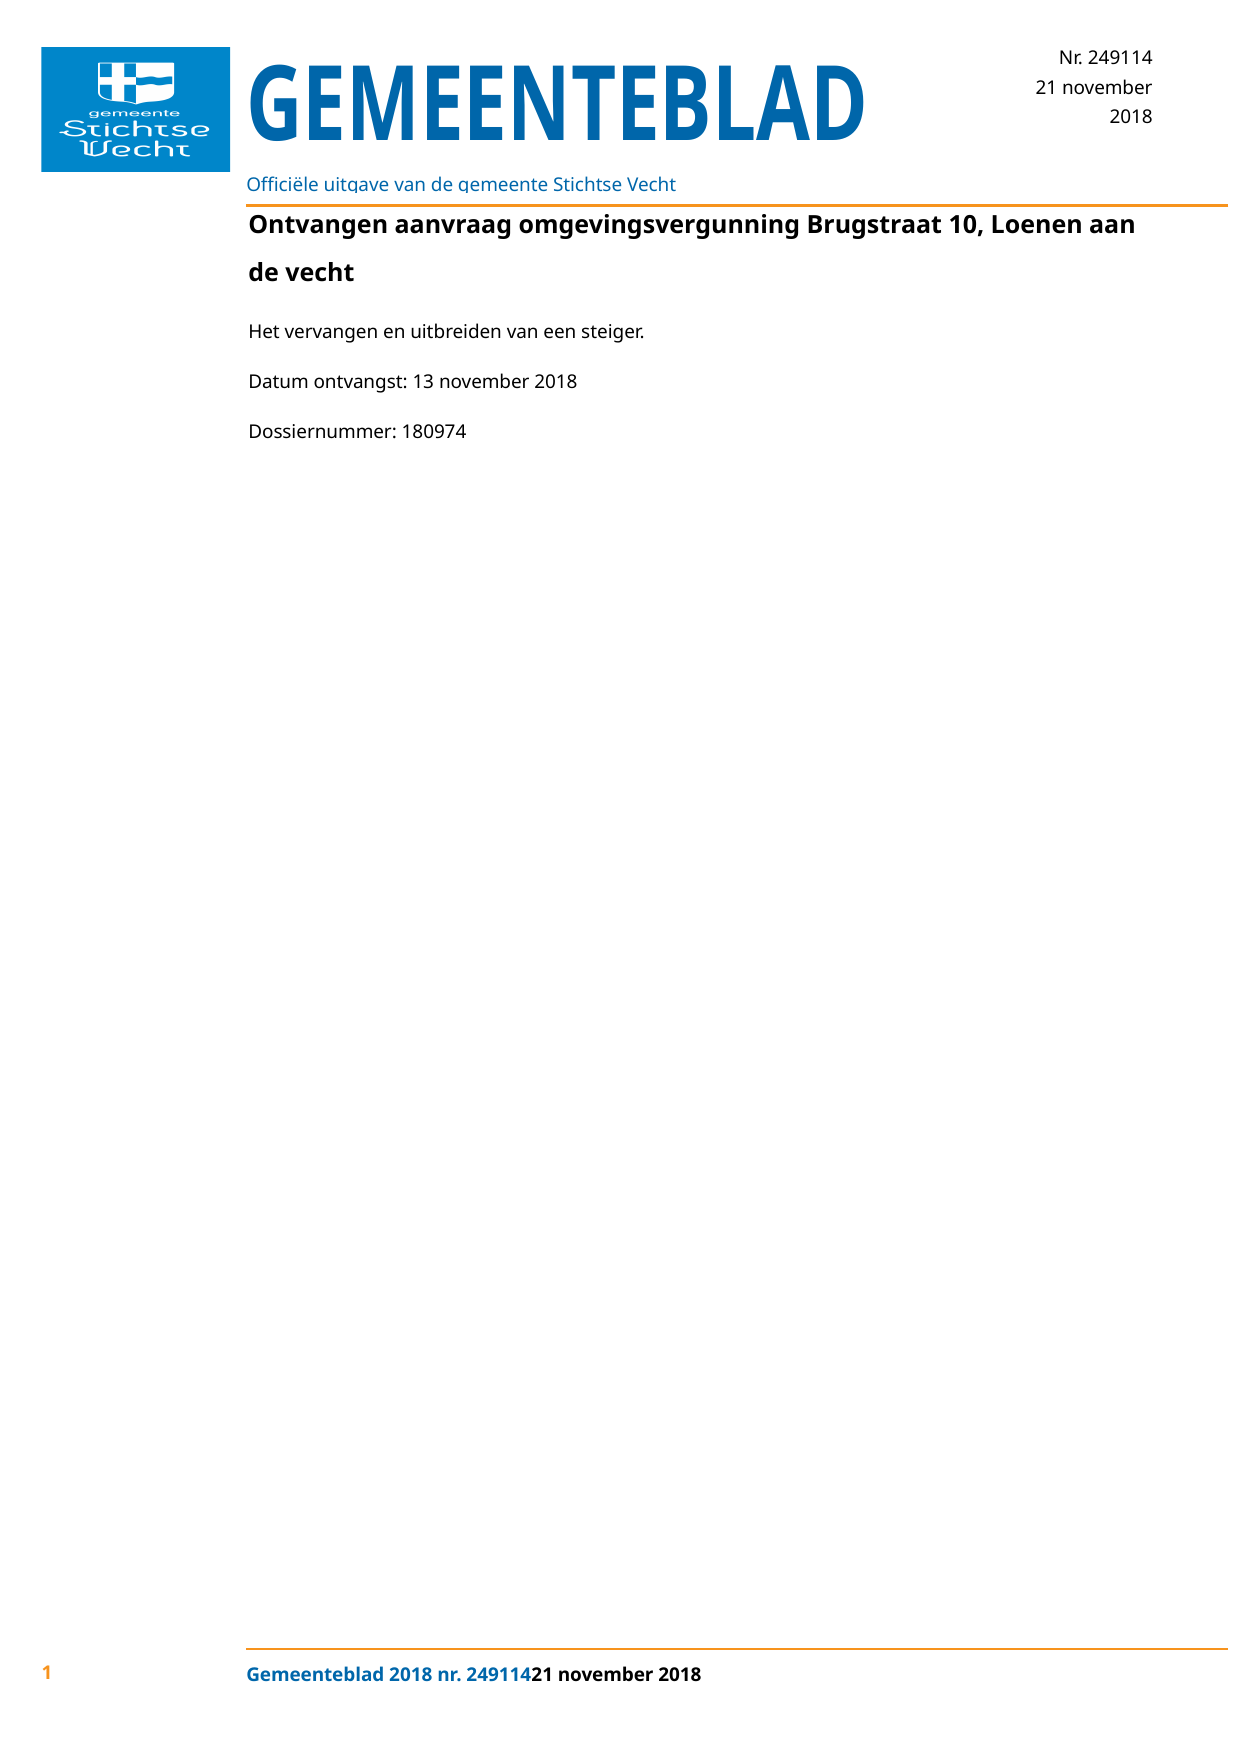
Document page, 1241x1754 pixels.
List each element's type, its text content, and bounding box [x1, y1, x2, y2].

text Ontvangen aanvraag omgevingsvergunning Brugstraat 10, Loenen aan de vecht [248, 207, 1152, 288]
picture [137, 63, 174, 103]
text Het vervangen en uitbreiden van een steiger. [248, 318, 1152, 344]
text Datum ontvangst: 13 november 2018 [248, 368, 1152, 394]
picture [99, 63, 135, 101]
text Dossiernummer: 180974 [248, 419, 1152, 444]
